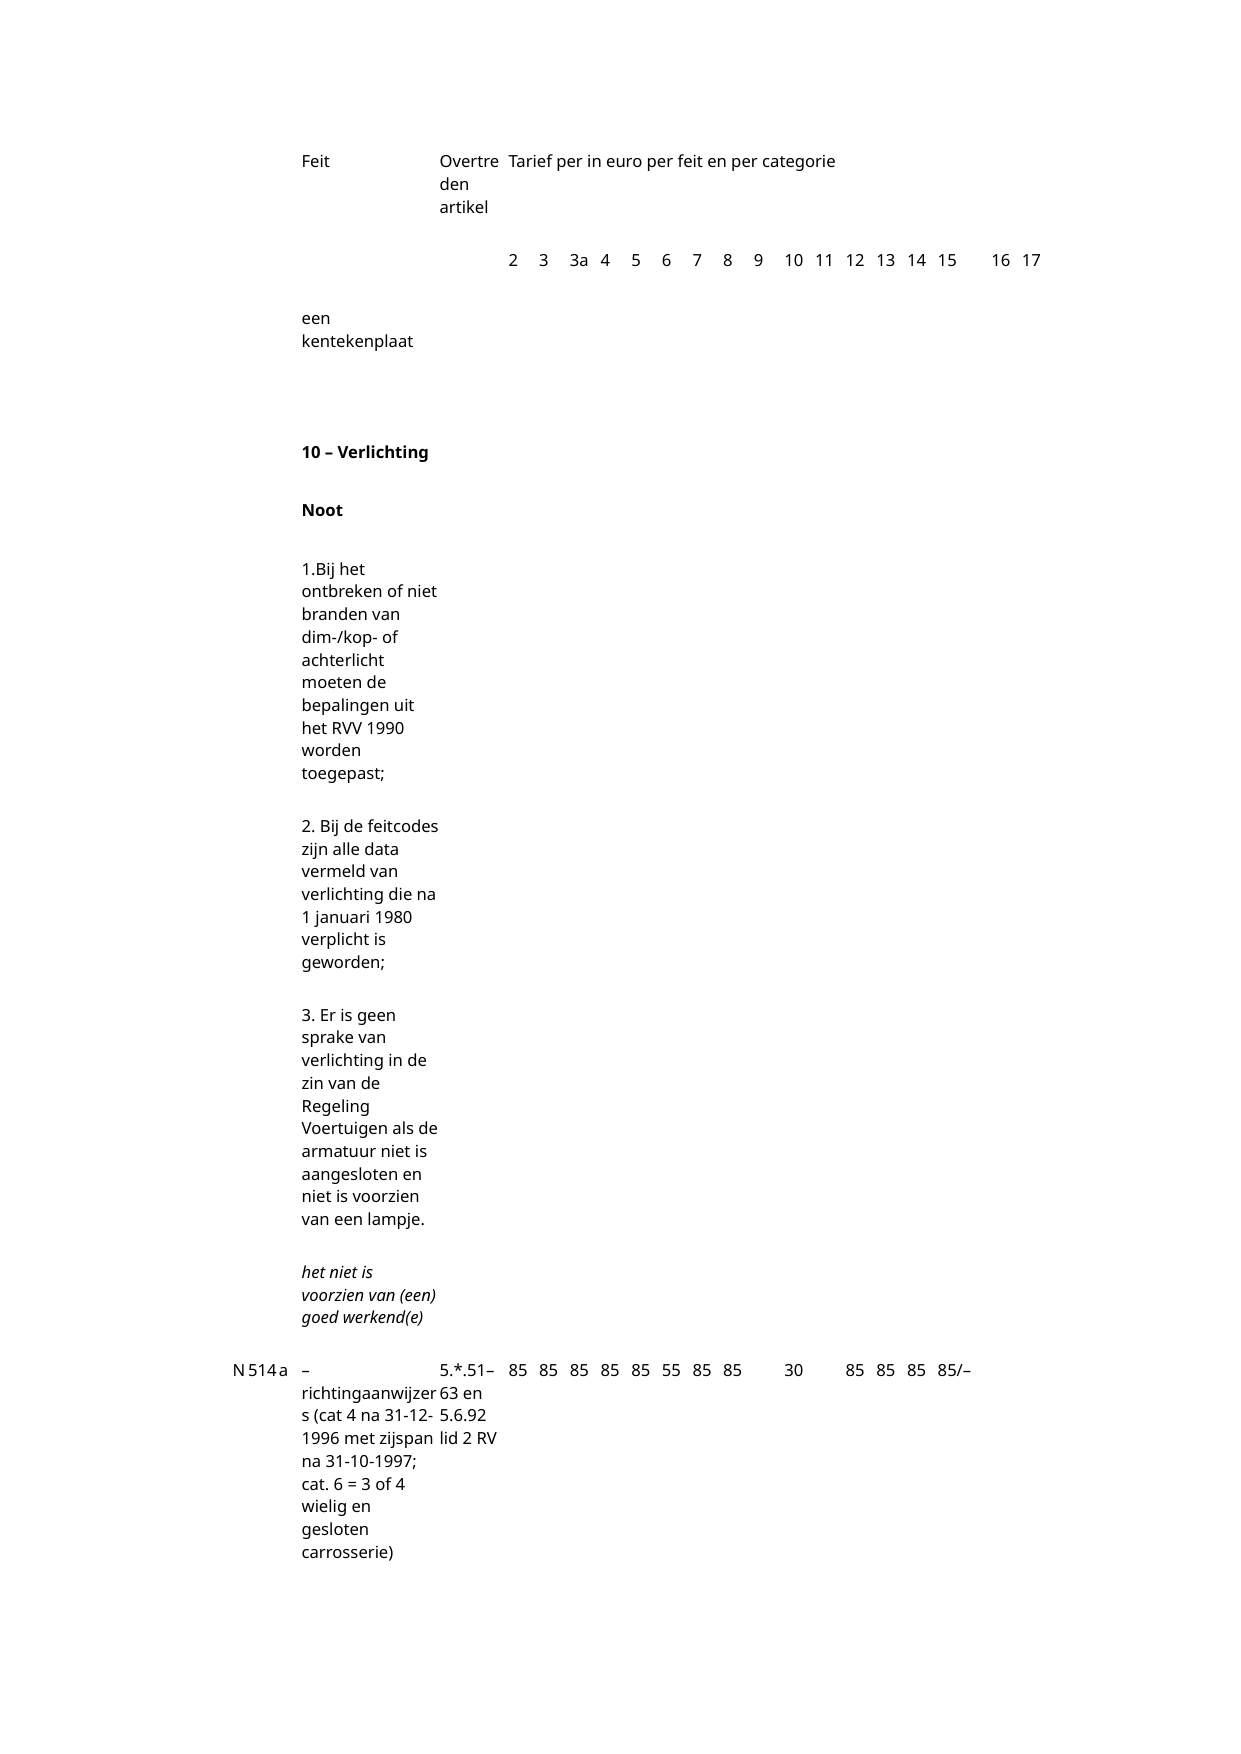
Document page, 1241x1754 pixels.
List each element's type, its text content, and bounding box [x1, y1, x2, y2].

table_cell [754, 440, 784, 499]
table_cell 85 [539, 1359, 569, 1593]
table_cell [1022, 307, 1053, 382]
table_cell [1022, 1260, 1053, 1358]
table_cell [784, 814, 815, 1003]
table_cell 10 – Verlichting [301, 440, 439, 499]
table_cell 55 [662, 1359, 692, 1593]
table_cell [845, 1003, 876, 1260]
table_header Feit [301, 150, 439, 248]
table_cell 3a [570, 248, 600, 307]
table_cell [876, 557, 907, 814]
table_cell 30 [784, 1359, 815, 1593]
table_cell [876, 499, 907, 557]
table_cell [692, 1003, 723, 1260]
table_cell [301, 248, 439, 307]
table_cell [723, 440, 753, 499]
table_cell [991, 382, 1022, 440]
table_cell [248, 382, 278, 440]
table_cell [279, 1003, 301, 1260]
table_cell 17 [1022, 248, 1053, 307]
table_cell [570, 440, 600, 499]
table_cell [279, 557, 301, 814]
table_cell [233, 499, 248, 557]
table_cell [233, 557, 248, 814]
table_cell [662, 382, 692, 440]
table_cell 514 [248, 1359, 278, 1593]
table_cell [1022, 499, 1053, 557]
table_cell [600, 440, 631, 499]
table_cell [907, 814, 937, 1003]
table_cell [692, 1260, 723, 1358]
table_cell [723, 499, 753, 557]
table_cell [1022, 814, 1053, 1003]
table_cell [539, 1003, 569, 1260]
table_cell [508, 307, 539, 382]
table_cell [279, 814, 301, 1003]
table_cell 16 [991, 248, 1022, 307]
table_cell [784, 1260, 815, 1358]
table_cell [248, 248, 278, 307]
table_cell [570, 499, 600, 557]
table_header Tarief per in euro per feit en per categorie [508, 150, 1053, 248]
table_cell [631, 1260, 662, 1358]
table_cell [600, 499, 631, 557]
table_cell [600, 1003, 631, 1260]
table_cell [539, 499, 569, 557]
table_cell [600, 557, 631, 814]
table_cell [907, 382, 937, 440]
table_cell [248, 557, 278, 814]
table_cell [815, 1003, 845, 1260]
table_cell [570, 382, 600, 440]
table_cell [991, 499, 1022, 557]
table_cell 11 [815, 248, 845, 307]
table_cell [233, 1003, 248, 1260]
table_cell [233, 248, 248, 307]
table_cell [631, 440, 662, 499]
table_header [233, 150, 248, 248]
table_cell a [279, 1359, 301, 1593]
table_cell [991, 1359, 1022, 1593]
table_header [279, 150, 301, 248]
table_cell [784, 307, 815, 382]
table_cell 85 [692, 1359, 723, 1593]
table_cell [439, 382, 508, 440]
table_cell [508, 1003, 539, 1260]
table_cell [938, 1003, 991, 1260]
table_cell 85 [876, 1359, 907, 1593]
table_cell – richtingaanwijzers (cat 4 na 31-12-1996 met zijspan na 31-10-1997; cat. 6 = 3 of 4 wielig en gesloten carrosserie) [301, 1359, 439, 1593]
table_cell 85 [723, 1359, 753, 1593]
table_cell [754, 1260, 784, 1358]
table_cell [508, 814, 539, 1003]
table_cell [938, 307, 991, 382]
table_cell [279, 382, 301, 440]
table_cell [991, 440, 1022, 499]
table_cell [1022, 382, 1053, 440]
table_cell 9 [754, 248, 784, 307]
table_cell [570, 307, 600, 382]
table_cell [301, 382, 439, 440]
table_cell 4 [600, 248, 631, 307]
table_cell [938, 382, 991, 440]
table_cell [938, 814, 991, 1003]
table_cell [539, 557, 569, 814]
table_cell [907, 1003, 937, 1260]
table_cell [845, 1260, 876, 1358]
table_cell [815, 557, 845, 814]
table_cell [991, 1260, 1022, 1358]
table_cell 85 [570, 1359, 600, 1593]
table_cell [233, 440, 248, 499]
table_cell [692, 382, 723, 440]
table_cell [233, 814, 248, 1003]
table_cell [631, 814, 662, 1003]
table_cell [754, 1359, 784, 1593]
table_cell [539, 307, 569, 382]
table_cell [279, 440, 301, 499]
table_cell [631, 499, 662, 557]
table_cell [876, 307, 907, 382]
table_cell 85/– [938, 1359, 991, 1593]
table_cell [692, 307, 723, 382]
table_cell [754, 1003, 784, 1260]
table_cell [508, 382, 539, 440]
table_cell [662, 814, 692, 1003]
table_cell [248, 440, 278, 499]
table_cell [991, 307, 1022, 382]
table_cell [938, 557, 991, 814]
table_cell [631, 557, 662, 814]
table_cell [439, 440, 508, 499]
table_cell [784, 499, 815, 557]
table_cell [723, 382, 753, 440]
table_cell [570, 1003, 600, 1260]
table_cell [876, 1003, 907, 1260]
table_cell 3. Er is geen sprake van verlichting in de zin van de Regeling Voertuigen als de armatuur niet is aangesloten en niet is voorzien van een lampje. [301, 1003, 439, 1260]
table_cell [845, 440, 876, 499]
table_cell [439, 1003, 508, 1260]
table_cell [662, 499, 692, 557]
table_cell [248, 1260, 278, 1358]
table_cell [754, 557, 784, 814]
table_cell [631, 1003, 662, 1260]
table_cell 15 [938, 248, 991, 307]
table_cell Noot [301, 499, 439, 557]
table_cell [662, 1003, 692, 1260]
table_cell [279, 499, 301, 557]
table_cell 14 [907, 248, 937, 307]
table_cell [600, 814, 631, 1003]
table_cell [233, 382, 248, 440]
table_cell [692, 499, 723, 557]
table_cell [248, 307, 278, 382]
table_cell [754, 307, 784, 382]
table_cell 2. Bij de feitcodes zijn alle data vermeld van verlichting die na 1 januari 1980 verplicht is geworden; [301, 814, 439, 1003]
table_cell [907, 1260, 937, 1358]
table_cell [692, 440, 723, 499]
table_cell [439, 557, 508, 814]
table_cell [439, 1260, 508, 1358]
table_cell 5.*.51–63 en 5.6.92 lid 2 RV [439, 1359, 508, 1593]
table_cell [754, 499, 784, 557]
table_cell [600, 307, 631, 382]
table_cell [570, 814, 600, 1003]
table_cell [754, 382, 784, 440]
table_cell 5 [631, 248, 662, 307]
table_cell 8 [723, 248, 753, 307]
table_cell [815, 1260, 845, 1358]
table_cell [815, 382, 845, 440]
table_cell [600, 1260, 631, 1358]
table_cell [723, 1260, 753, 1358]
table_cell [1022, 1003, 1053, 1260]
table_cell 2 [508, 248, 539, 307]
table_cell [876, 814, 907, 1003]
table_cell [938, 440, 991, 499]
table_cell [845, 307, 876, 382]
table_cell [845, 382, 876, 440]
table_cell [279, 1260, 301, 1358]
table_cell 85 [845, 1359, 876, 1593]
table_cell [754, 814, 784, 1003]
table_cell [508, 440, 539, 499]
table_cell 12 [845, 248, 876, 307]
table_cell [784, 440, 815, 499]
table_cell [631, 382, 662, 440]
table_cell [233, 307, 248, 382]
table_cell 10 [784, 248, 815, 307]
table_cell [539, 1260, 569, 1358]
table_cell [570, 1260, 600, 1358]
table_cell [508, 499, 539, 557]
table_header Overtreden artikel [439, 150, 508, 248]
table_cell [815, 499, 845, 557]
table_cell [723, 557, 753, 814]
table_cell [723, 1003, 753, 1260]
table_cell 85 [631, 1359, 662, 1593]
table_cell [723, 307, 753, 382]
table_cell 85 [508, 1359, 539, 1593]
table_cell [248, 1003, 278, 1260]
table_cell [279, 307, 301, 382]
table_cell [692, 557, 723, 814]
table_cell [539, 440, 569, 499]
table_cell [439, 307, 508, 382]
table_cell [1022, 557, 1053, 814]
table_cell [631, 307, 662, 382]
table_cell 1.Bij het ontbreken of niet branden van dim-/kop- of achterlicht moeten de bepalingen uit het RVV 1990 worden toegepast; [301, 557, 439, 814]
table_cell [815, 440, 845, 499]
table_cell [845, 814, 876, 1003]
table_cell [662, 307, 692, 382]
table_cell [662, 557, 692, 814]
table_cell [991, 557, 1022, 814]
table_cell [600, 382, 631, 440]
table_cell [845, 499, 876, 557]
table_cell [539, 382, 569, 440]
table_cell [876, 1260, 907, 1358]
table_cell [815, 814, 845, 1003]
table_cell 85 [600, 1359, 631, 1593]
table_cell [907, 307, 937, 382]
table_cell [876, 440, 907, 499]
table_cell het niet is voorzien van (een) goed werkend(e) [301, 1260, 439, 1358]
table_cell [1022, 1359, 1053, 1593]
table_cell [938, 1260, 991, 1358]
table_cell [1022, 440, 1053, 499]
table_cell [907, 499, 937, 557]
table_cell [570, 557, 600, 814]
table_cell [692, 814, 723, 1003]
table_cell 85 [907, 1359, 937, 1593]
table_cell 13 [876, 248, 907, 307]
table_header [248, 150, 278, 248]
table_cell [784, 1003, 815, 1260]
table_cell [723, 814, 753, 1003]
table_cell [233, 1260, 248, 1358]
table_cell [662, 1260, 692, 1358]
table_cell N [233, 1359, 248, 1593]
table_cell [907, 440, 937, 499]
table_cell [439, 248, 508, 307]
table_cell [991, 1003, 1022, 1260]
table_cell [248, 499, 278, 557]
table_cell een kentekenplaat [301, 307, 439, 382]
table_cell [439, 814, 508, 1003]
table_cell [876, 382, 907, 440]
table_cell [784, 382, 815, 440]
table_cell [279, 248, 301, 307]
table_cell 6 [662, 248, 692, 307]
table_cell [815, 307, 845, 382]
table_cell 3 [539, 248, 569, 307]
table_cell [508, 557, 539, 814]
table_cell [991, 814, 1022, 1003]
table_cell [784, 557, 815, 814]
table_cell 7 [692, 248, 723, 307]
table_cell [248, 814, 278, 1003]
table_cell [508, 1260, 539, 1358]
table_cell [539, 814, 569, 1003]
table_cell [662, 440, 692, 499]
table_cell [439, 499, 508, 557]
table_cell [815, 1359, 845, 1593]
table_cell [938, 499, 991, 557]
table_cell [845, 557, 876, 814]
table_cell [907, 557, 937, 814]
